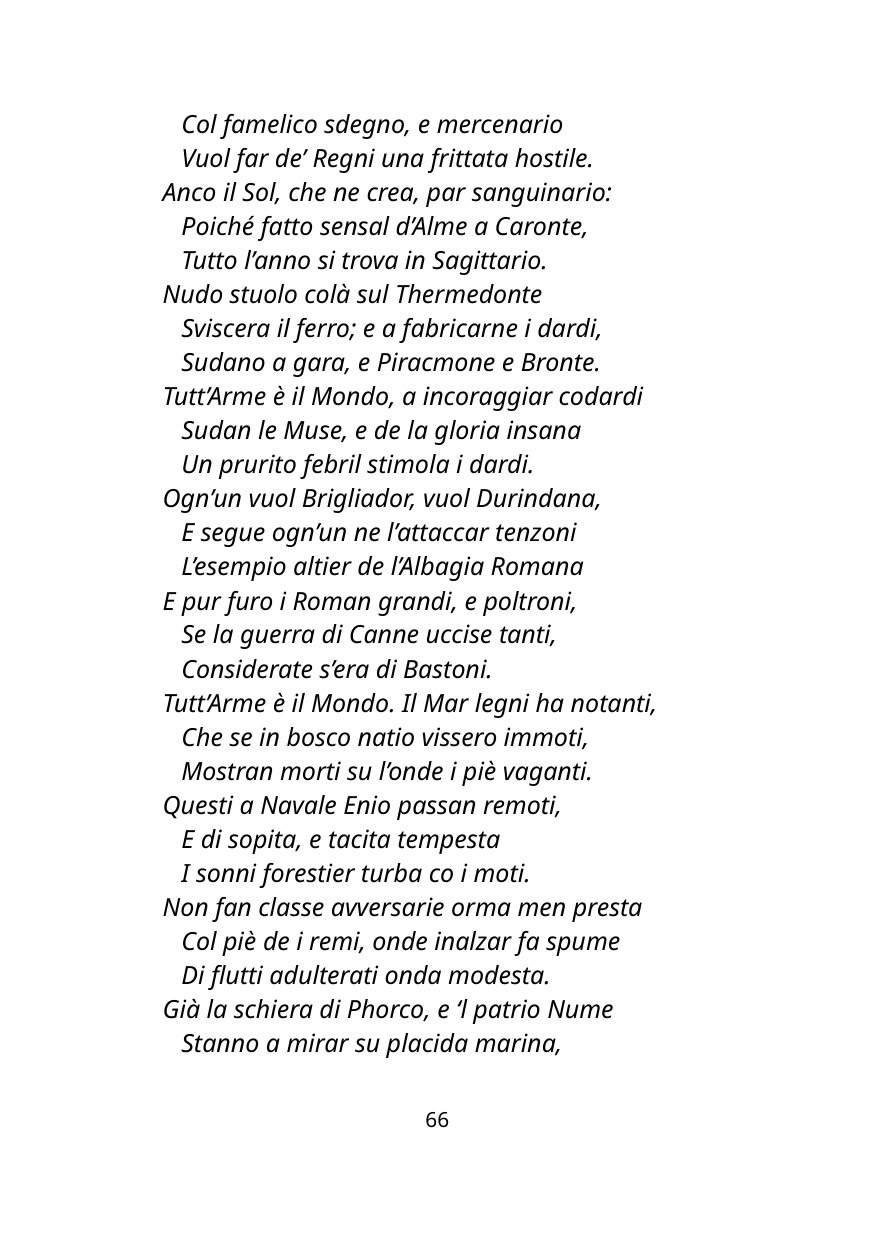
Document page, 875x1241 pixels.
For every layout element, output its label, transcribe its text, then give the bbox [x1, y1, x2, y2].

text Di flutti adulterati onda modesta. [106, 958, 768, 992]
text Col famelico sdegno, e mercenario [106, 106, 768, 140]
subtitle Nudo stuolo colà sul Thermedonte [162, 277, 768, 311]
subtitle Ogn’un vuol Brigliador, vuol Durindana, [162, 481, 768, 515]
subtitle Già la schiera di Phorco, e ‘l patrio Nume [162, 992, 768, 1026]
text Tutto l’anno si trova in Sagittario. [106, 242, 768, 277]
subtitle Anco il Sol, che ne crea, par sanguinario: [162, 174, 768, 208]
text Sudan le Muse, e de la gloria insana [106, 413, 768, 447]
subtitle E pur furo i Roman grandi, e poltroni, [162, 583, 768, 617]
text Vuol far de’ Regni una frittata hostile. [106, 140, 768, 174]
subtitle Questi a Navale Enio passan remoti, [162, 787, 768, 822]
text Considerate s’era di Bastoni. [106, 651, 768, 685]
text L’esempio altier de l’Albagia Romana [106, 549, 768, 583]
text Mostran morti su l’onde i piè vaganti. [106, 753, 768, 787]
subtitle Tutt’Arme è il Mondo. Il Mar legni ha notanti, [162, 685, 768, 719]
text E segue ogn’un ne l’attaccar tenzoni [106, 515, 768, 549]
text Stanno a mirar su placida marina, [106, 1026, 768, 1060]
text I sonni forestier turba co i moti. [106, 856, 768, 890]
text E di sopita, e tacita tempesta [106, 822, 768, 856]
text Col piè de i remi, onde inalzar fa spume [106, 924, 768, 958]
subtitle Non fan classe avversarie orma men presta [162, 890, 768, 924]
text Poiché fatto sensal d’Alme a Caronte, [106, 208, 768, 242]
text Un prurito febril stimola i dardi. [106, 447, 768, 481]
text Sviscera il ferro; e a fabricarne i dardi, [106, 311, 768, 345]
text Sudano a gara, e Piracmone e Bronte. [106, 345, 768, 379]
text Se la guerra di Canne uccise tanti, [106, 617, 768, 651]
subtitle Tutt’Arme è il Mondo, a incoraggiar codardi [162, 379, 768, 413]
text Che se in bosco natio vissero immoti, [106, 719, 768, 753]
